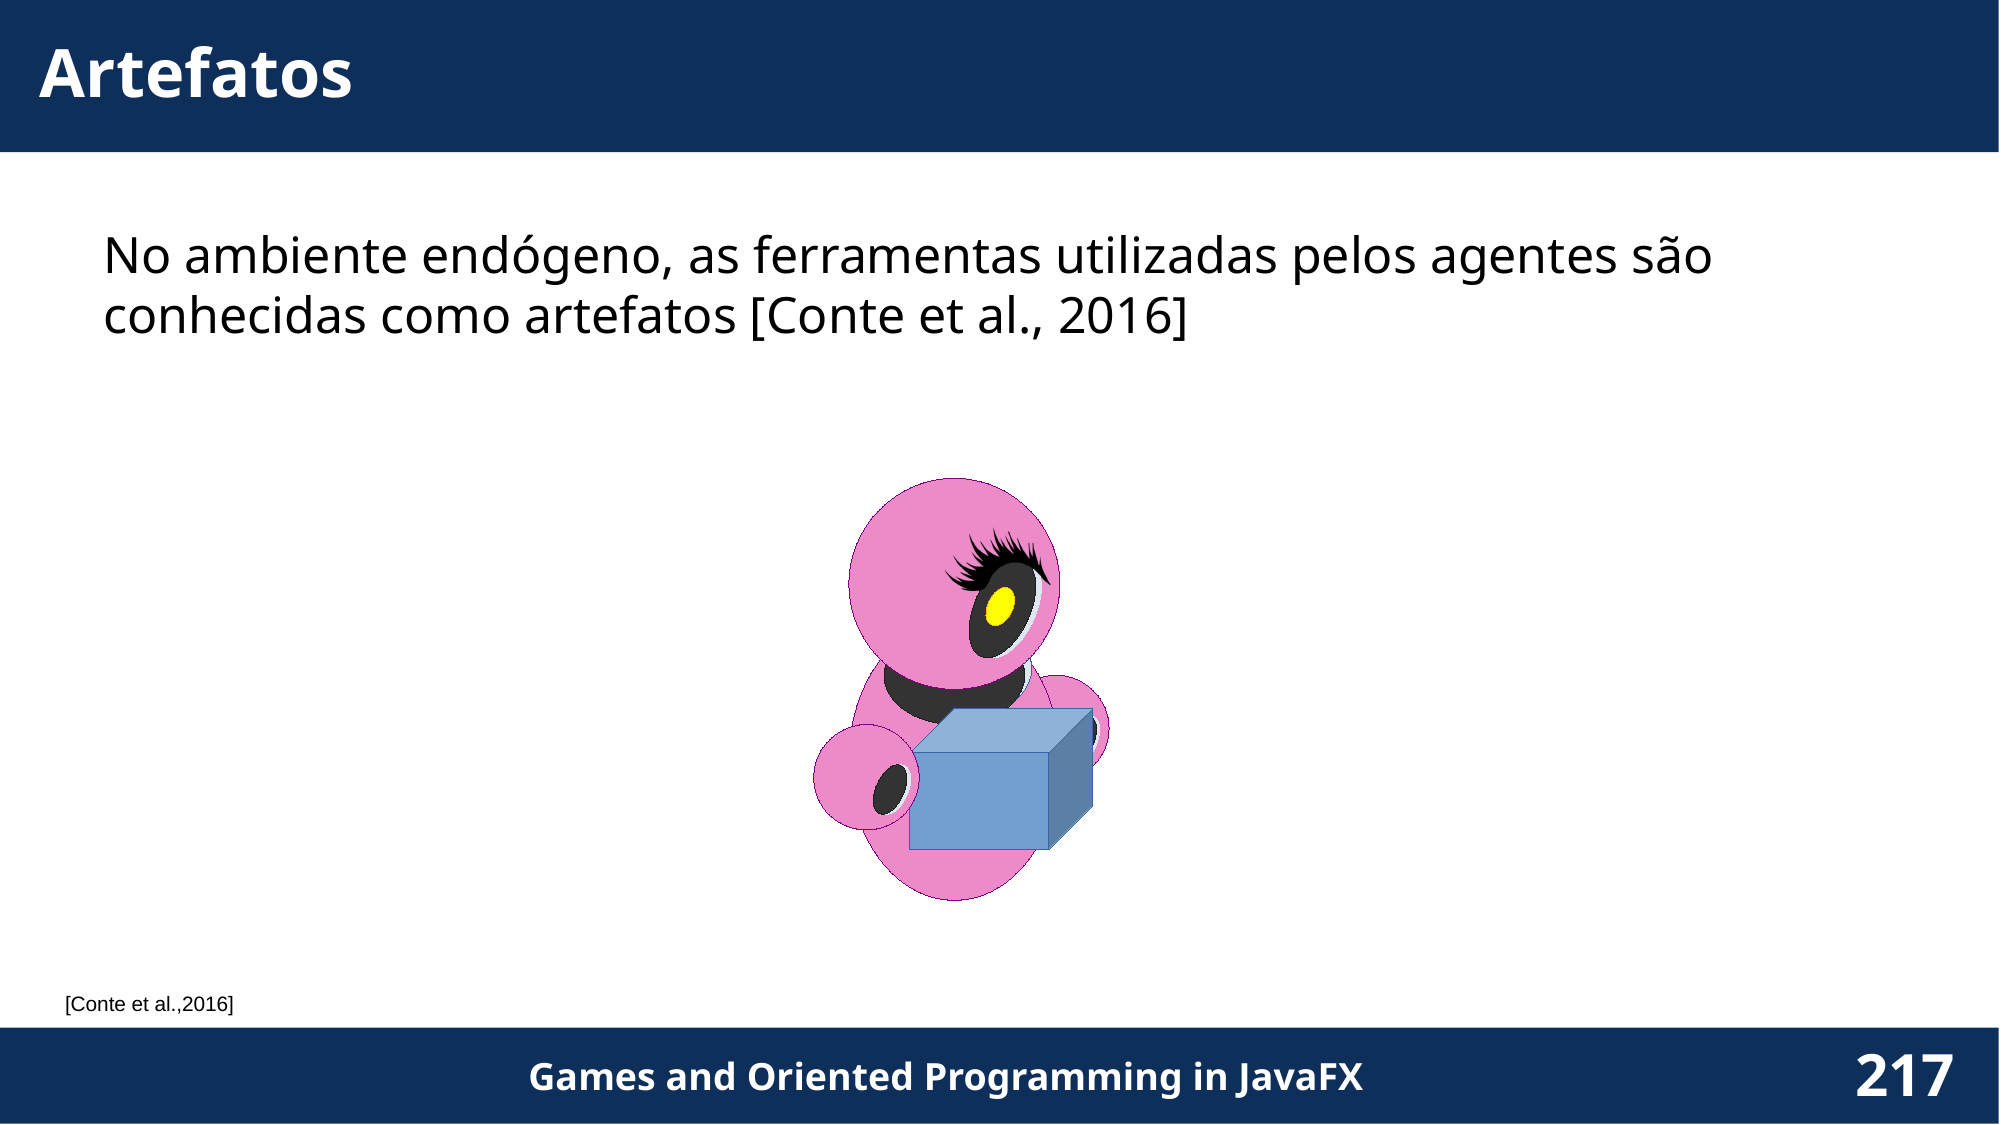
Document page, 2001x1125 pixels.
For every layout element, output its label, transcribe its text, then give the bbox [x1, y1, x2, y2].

text_box No ambiente endógeno, as ferramentas utilizadas pelos agentes são conhecidas como artefatos [Conte et al., 2016] [88, 216, 1947, 352]
text_box [Conte et al.,2016] [50, 958, 1969, 1024]
text_box [813, 478, 1110, 901]
text_box Artefatos [25, 23, 1999, 119]
picture [944, 527, 1056, 591]
